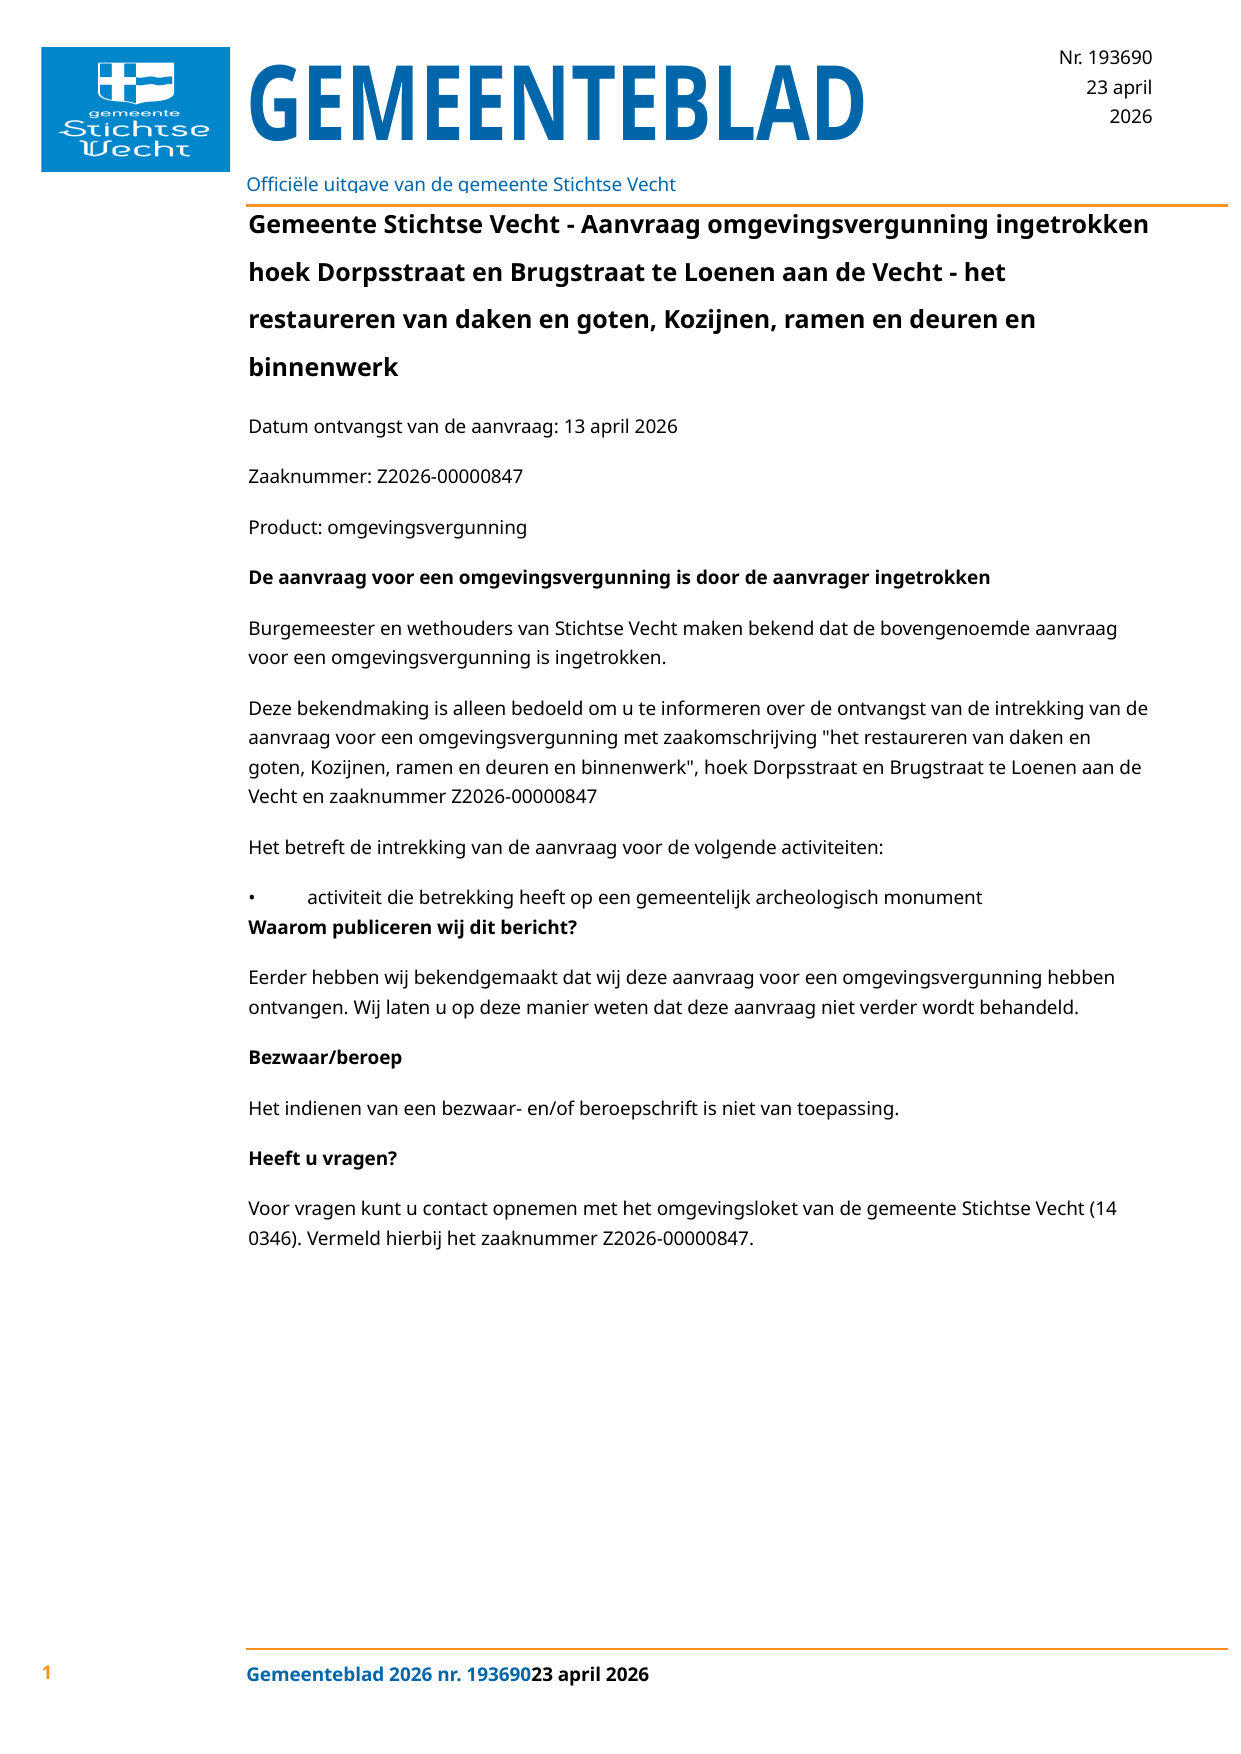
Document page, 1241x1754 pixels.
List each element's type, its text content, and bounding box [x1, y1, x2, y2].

picture [137, 63, 174, 103]
text Het betreft de intrekking van de aanvraag voor de volgende activiteiten: [248, 834, 1152, 860]
text Voor vragen kunt u contact opnemen met het omgevingsloket van de gemeente Stichtse Vecht (14 0346). Vermeld hierbij het zaaknummer Z2026-00000847. [248, 1196, 1152, 1251]
text Bezwaar/beroep [248, 1044, 1152, 1070]
text Het indienen van een bezwaar- en/of beroepschrift is niet van toepassing. [248, 1095, 1152, 1121]
text Deze bekendmaking is alleen bedoeld om u te informeren over de ontvangst van de intrekking van de aanvraag voor een omgevingsvergunning met zaakomschrijving "het restaureren van daken en goten, Kozijnen, ramen en deuren en binnenwerk", hoek Dorpsstraat en Brugstraat te Loenen aan de Vecht en zaaknummer Z2026-00000847 [248, 695, 1152, 809]
text Gemeente Stichtse Vecht - Aanvraag omgevingsvergunning ingetrokken hoek Dorpsstraat en Brugstraat te Loenen aan de Vecht - het restaureren van daken en goten, Kozijnen, ramen en deuren en binnenwerk [248, 207, 1152, 384]
text Datum ontvangst van de aanvraag: 13 april 2026 [248, 413, 1152, 439]
text Waarom publiceren wij dit bericht? [248, 914, 1152, 940]
text Zaaknummer: Z2026-00000847 [248, 463, 1152, 489]
text De aanvraag voor een omgevingsvergunning is door de aanvrager ingetrokken [248, 564, 1152, 590]
list activiteit die betrekking heeft op een gemeentelijk archeologisch monument [248, 884, 1152, 910]
text Heeft u vragen? [248, 1145, 1152, 1171]
text Product: omgevingsvergunning [248, 514, 1152, 540]
picture [99, 63, 135, 101]
text Burgemeester en wethouders van Stichtse Vecht maken bekend dat de bovengenoemde aanvraag voor een omgevingsvergunning is ingetrokken. [248, 615, 1152, 670]
text Eerder hebben wij bekendgemaakt dat wij deze aanvraag voor een omgevingsvergunning hebben ontvangen. Wij laten u op deze manier weten dat deze aanvraag niet verder wordt behandeld. [248, 964, 1152, 1020]
